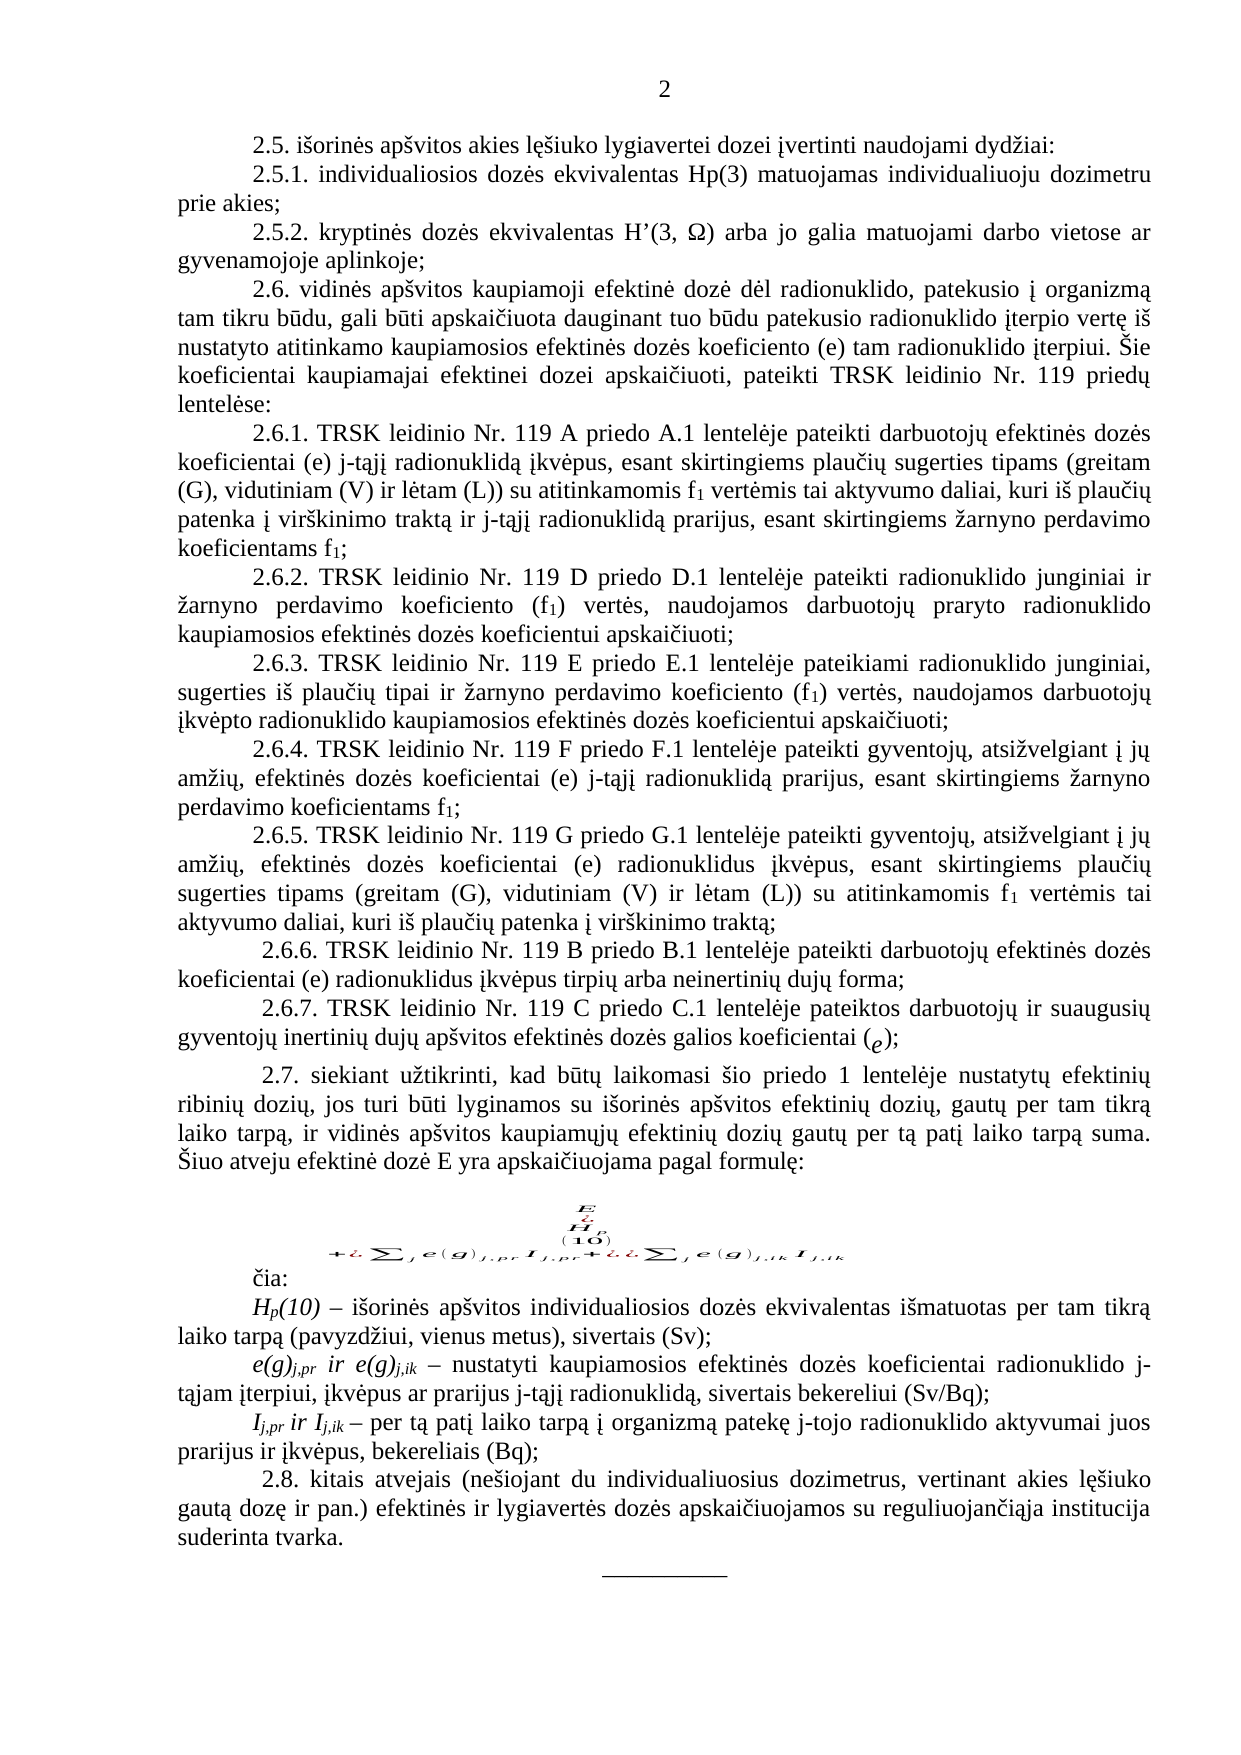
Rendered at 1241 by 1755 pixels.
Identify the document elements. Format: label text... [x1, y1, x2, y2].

text e(g)j,pr ir e(g)j,ik – nustatyti kaupiamosios efektinės dozės koeficientai radionuklido j-tąjam įterpiui, įkvėpus ar prarijus j-tąjį radionuklidą, sivertais bekereliui (Sv/Bq); [177, 1349, 1152, 1407]
text 2.6.2. TRSK leidinio Nr. 119 D priedo D.1 lentelėje pateikti radionuklido junginiai ir žarnyno perdavimo koeficiento (f1) vertės, naudojamos darbuotojų praryto radionuklido kaupiamosios efektinės dozės koeficientui apskaičiuoti; [177, 562, 1152, 648]
text 2.5.2. kryptinės dozės ekvivalentas H’(3, Ω) arba jo galia matuojami darbo vietose ar gyvenamojoje aplinkoje; [177, 217, 1152, 274]
text 2.6.3. TRSK leidinio Nr. 119 E priedo E.1 lentelėje pateikiami radionuklido junginiai, sugerties iš plaučių tipai ir žarnyno perdavimo koeficiento (f1) vertės, naudojamos darbuotojų įkvėpto radionuklido kaupiamosios efektinės dozės koeficientui apskaičiuoti; [177, 648, 1152, 734]
text 2.6.1. TRSK leidinio Nr. 119 A priedo A.1 lentelėje pateikti darbuotojų efektinės dozės koeficientai (e) j-tąjį radionuklidą įkvėpus, esant skirtingiems plaučių sugerties tipams (greitam (G), vidutiniam (V) ir lėtam (L)) su atitinkamomis f1 vertėmis tai aktyvumo daliai, kuri iš plaučių patenka į virškinimo traktą ir j-tąjį radionuklidą prarijus, esant skirtingiems žarnyno perdavimo koeficientams f1; [177, 418, 1152, 562]
text 2.8. kitais atvejais (nešiojant du individualiuosius dozimetrus, vertinant akies lęšiuko gautą dozę ir pan.) efektinės ir lygiavertės dozės apskaičiuojamos su reguliuojančiąja institucija suderinta tvarka. [177, 1464, 1152, 1551]
text 2.6. vidinės apšvitos kaupiamoji efektinė dozė dėl radionuklido, patekusio į organizmą tam tikru būdu, gali būti apskaičiuota dauginant tuo būdu patekusio radionuklido įterpio vertę iš nustatyto atitinkamo kaupiamosios efektinės dozės koeficiento (e) tam radionuklido įterpiui. Šie koeficientai kaupiamajai efektinei dozei apskaičiuoti, pateikti TRSK leidinio Nr. 119 priedų lentelėse: [177, 274, 1152, 418]
text 2.6.7. TRSK leidinio Nr. 119 C priedo C.1 lentelėje pateiktos darbuotojų ir suaugusių gyventojų inertinių dujų apšvitos efektinės dozės galios koeficientai (); [177, 993, 1152, 1060]
text Ij,pr ir Ij,ik – per tą patį laiko tarpą į organizmą patekę j-tojo radionuklido aktyvumai juos prarijus ir įkvėpus, bekereliais (Bq); [177, 1407, 1152, 1464]
text 2.7. siekiant užtikrinti, kad būtų laikomasi šio priedo 1 lentelėje nustatytų efektinių ribinių dozių, jos turi būti lyginamos su išorinės apšvitos efektinių dozių, gautų per tam tikrą laiko tarpą, ir vidinės apšvitos kaupiamųjų efektinių dozių gautų per tą patį laiko tarpą suma. Šiuo atveju efektinė dozė E yra apskaičiuojama pagal formulę: [177, 1060, 1152, 1175]
text čia: [177, 1263, 1152, 1292]
text 2.5. išorinės apšvitos akies lęšiuko lygiavertei dozei įvertinti naudojami dydžiai: [177, 131, 1152, 159]
text Hp(10) – išorinės apšvitos individualiosios dozės ekvivalentas išmatuotas per tam tikrą laiko tarpą (pavyzdžiui, vienus metus), sivertais (Sv); [177, 1292, 1152, 1349]
text 2.6.5. TRSK leidinio Nr. 119 G priedo G.1 lentelėje pateikti gyventojų, atsižvelgiant į jų amžių, efektinės dozės koeficientai (e) radionuklidus įkvėpus, esant skirtingiems plaučių sugerties tipams (greitam (G), vidutiniam (V) ir lėtam (L)) su atitinkamomis f1 vertėmis tai aktyvumo daliai, kuri iš plaučių patenka į virškinimo traktą; [177, 821, 1152, 936]
text 2.6.4. TRSK leidinio Nr. 119 F priedo F.1 lentelėje pateikti gyventojų, atsižvelgiant į jų amžių, efektinės dozės koeficientai (e) j-tąjį radionuklidą prarijus, esant skirtingiems žarnyno perdavimo koeficientams f1; [177, 734, 1152, 821]
text __________ [177, 1551, 1152, 1579]
text 2.6.6. TRSK leidinio Nr. 119 B priedo B.1 lentelėje pateikti darbuotojų efektinės dozės koeficientai (e) radionuklidus įkvėpus tirpių arba neinertinių dujų forma; [177, 936, 1152, 993]
text 2.5.1. individualiosios dozės ekvivalentas Hp(3) matuojamas individualiuoju dozimetru prie akies; [177, 159, 1152, 217]
